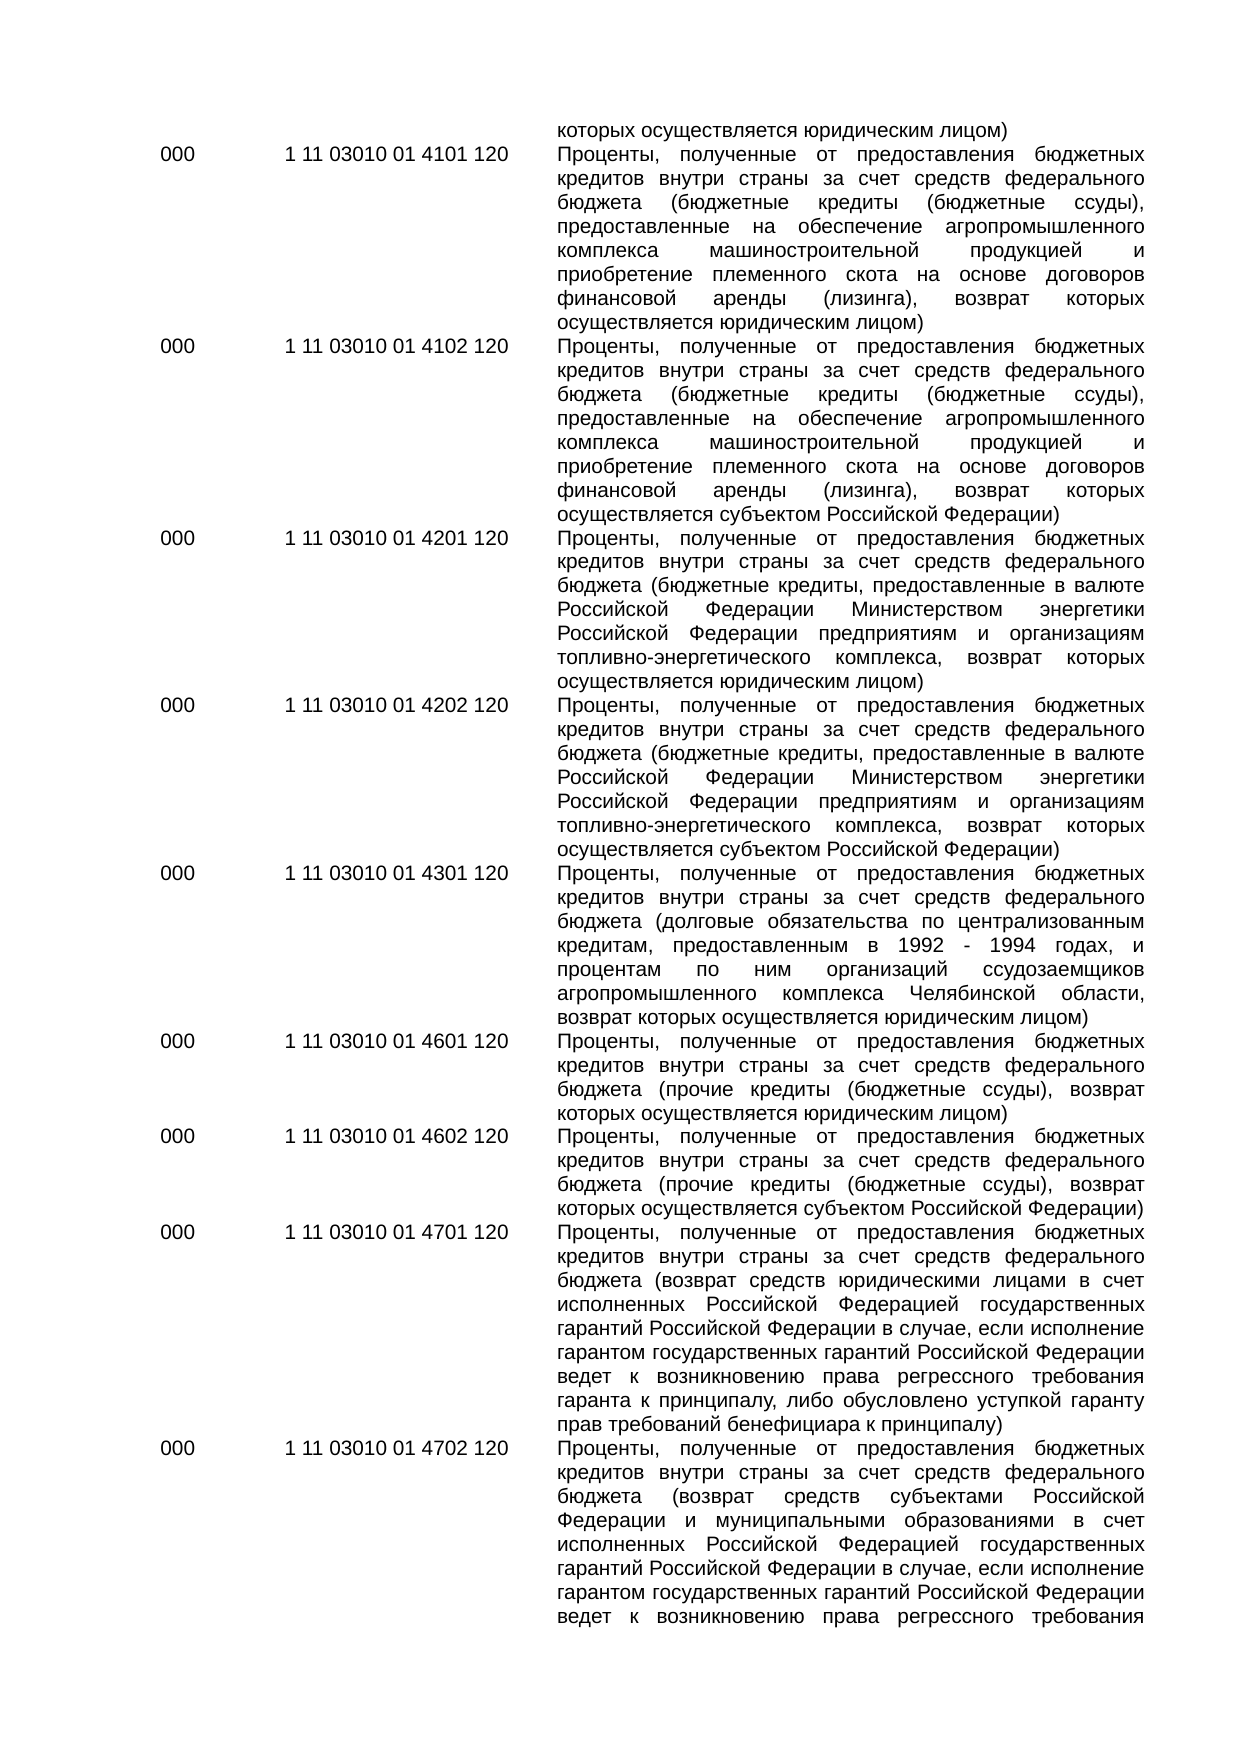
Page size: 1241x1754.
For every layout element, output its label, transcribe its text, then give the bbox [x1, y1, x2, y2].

table_cell Проценты, полученные от предоставления бюджетных кредитов внутри страны за счет средств федерального бюджета (бюджетные кредиты (бюджетные ссуды), предоставленные на обеспечение агропромышленного комплекса машиностроительной продукцией и приобретение племенного скота на основе договоров финансовой аренды (лизинга), возврат которых осуществляется субъектом Российской Федерации) [556, 334, 1146, 525]
table_cell 000 [118, 1220, 237, 1436]
table_cell 1 11 03010 01 4102 120 [237, 334, 556, 525]
table_cell 000 [118, 525, 237, 693]
table_cell 1 11 03010 01 4202 120 [237, 693, 556, 861]
table_cell 1 11 03010 01 4201 120 [237, 525, 556, 693]
table_cell Проценты, полученные от предоставления бюджетных кредитов внутри страны за счет средств федерального бюджета (прочие кредиты (бюджетные ссуды), возврат которых осуществляется субъектом Российской Федерации) [556, 1124, 1146, 1220]
table_cell Проценты, полученные от предоставления бюджетных кредитов внутри страны за счет средств федерального бюджета (бюджетные кредиты, предоставленные в валюте Российской Федерации Министерством энергетики Российской Федерации предприятиям и организациям топливно-энергетического комплекса, возврат которых осуществляется субъектом Российской Федерации) [556, 693, 1146, 861]
table_cell 1 11 03010 01 4101 120 [237, 142, 556, 334]
table_cell Проценты, полученные от предоставления бюджетных кредитов внутри страны за счет средств федерального бюджета (бюджетные кредиты (бюджетные ссуды), предоставленные на обеспечение агропромышленного комплекса машиностроительной продукцией и приобретение племенного скота на основе договоров финансовой аренды (лизинга), возврат которых осуществляется юридическим лицом) [556, 142, 1146, 334]
table_cell 000 [118, 142, 237, 334]
table_cell Проценты, полученные от предоставления бюджетных кредитов внутри страны за счет средств федерального бюджета (прочие кредиты (бюджетные ссуды), возврат которых осуществляется юридическим лицом) [556, 1029, 1146, 1124]
table_cell 000 [118, 693, 237, 861]
table_cell 1 11 03010 01 4702 120 [237, 1436, 556, 1627]
table_cell 1 11 03010 01 4701 120 [237, 1220, 556, 1436]
table_cell [237, 118, 556, 142]
table_cell Проценты, полученные от предоставления бюджетных кредитов внутри страны за счет средств федерального бюджета (возврат средств юридическими лицами в счет исполненных Российской Федерацией государственных гарантий Российской Федерации в случае, если исполнение гарантом государственных гарантий Российской Федерации ведет к возникновению права регрессного требования гаранта к принципалу, либо обусловлено уступкой гаранту прав требований бенефициара к принципалу) [556, 1220, 1146, 1436]
table_cell 1 11 03010 01 4301 120 [237, 861, 556, 1028]
table_cell [118, 118, 237, 142]
table_cell 000 [118, 1029, 237, 1124]
table_cell 000 [118, 861, 237, 1028]
table_cell Проценты, полученные от предоставления бюджетных кредитов внутри страны за счет средств федерального бюджета (бюджетные кредиты, предоставленные в валюте Российской Федерации Министерством энергетики Российской Федерации предприятиям и организациям топливно-энергетического комплекса, возврат которых осуществляется юридическим лицом) [556, 525, 1146, 693]
table_cell 1 11 03010 01 4601 120 [237, 1029, 556, 1124]
table_cell Проценты, полученные от предоставления бюджетных кредитов внутри страны за счет средств федерального бюджета (долговые обязательства по централизованным кредитам, предоставленным в 1992 - 1994 годах, и процентам по ним организаций ссудозаемщиков агропромышленного комплекса Челябинской области, возврат которых осуществляется юридическим лицом) [556, 861, 1146, 1028]
table_cell 000 [118, 1124, 237, 1220]
table_cell которых осуществляется юридическим лицом) [556, 118, 1146, 142]
table_cell Проценты, полученные от предоставления бюджетных кредитов внутри страны за счет средств федерального бюджета (возврат средств субъектами Российской Федерации и муниципальными образованиями в счет исполненных Российской Федерацией государственных гарантий Российской Федерации в случае, если исполнение гарантом государственных гарантий Российской Федерации ведет к возникновению права регрессного требования [556, 1436, 1146, 1627]
table_cell 000 [118, 334, 237, 525]
table_cell 1 11 03010 01 4602 120 [237, 1124, 556, 1220]
table_cell 000 [118, 1436, 237, 1627]
